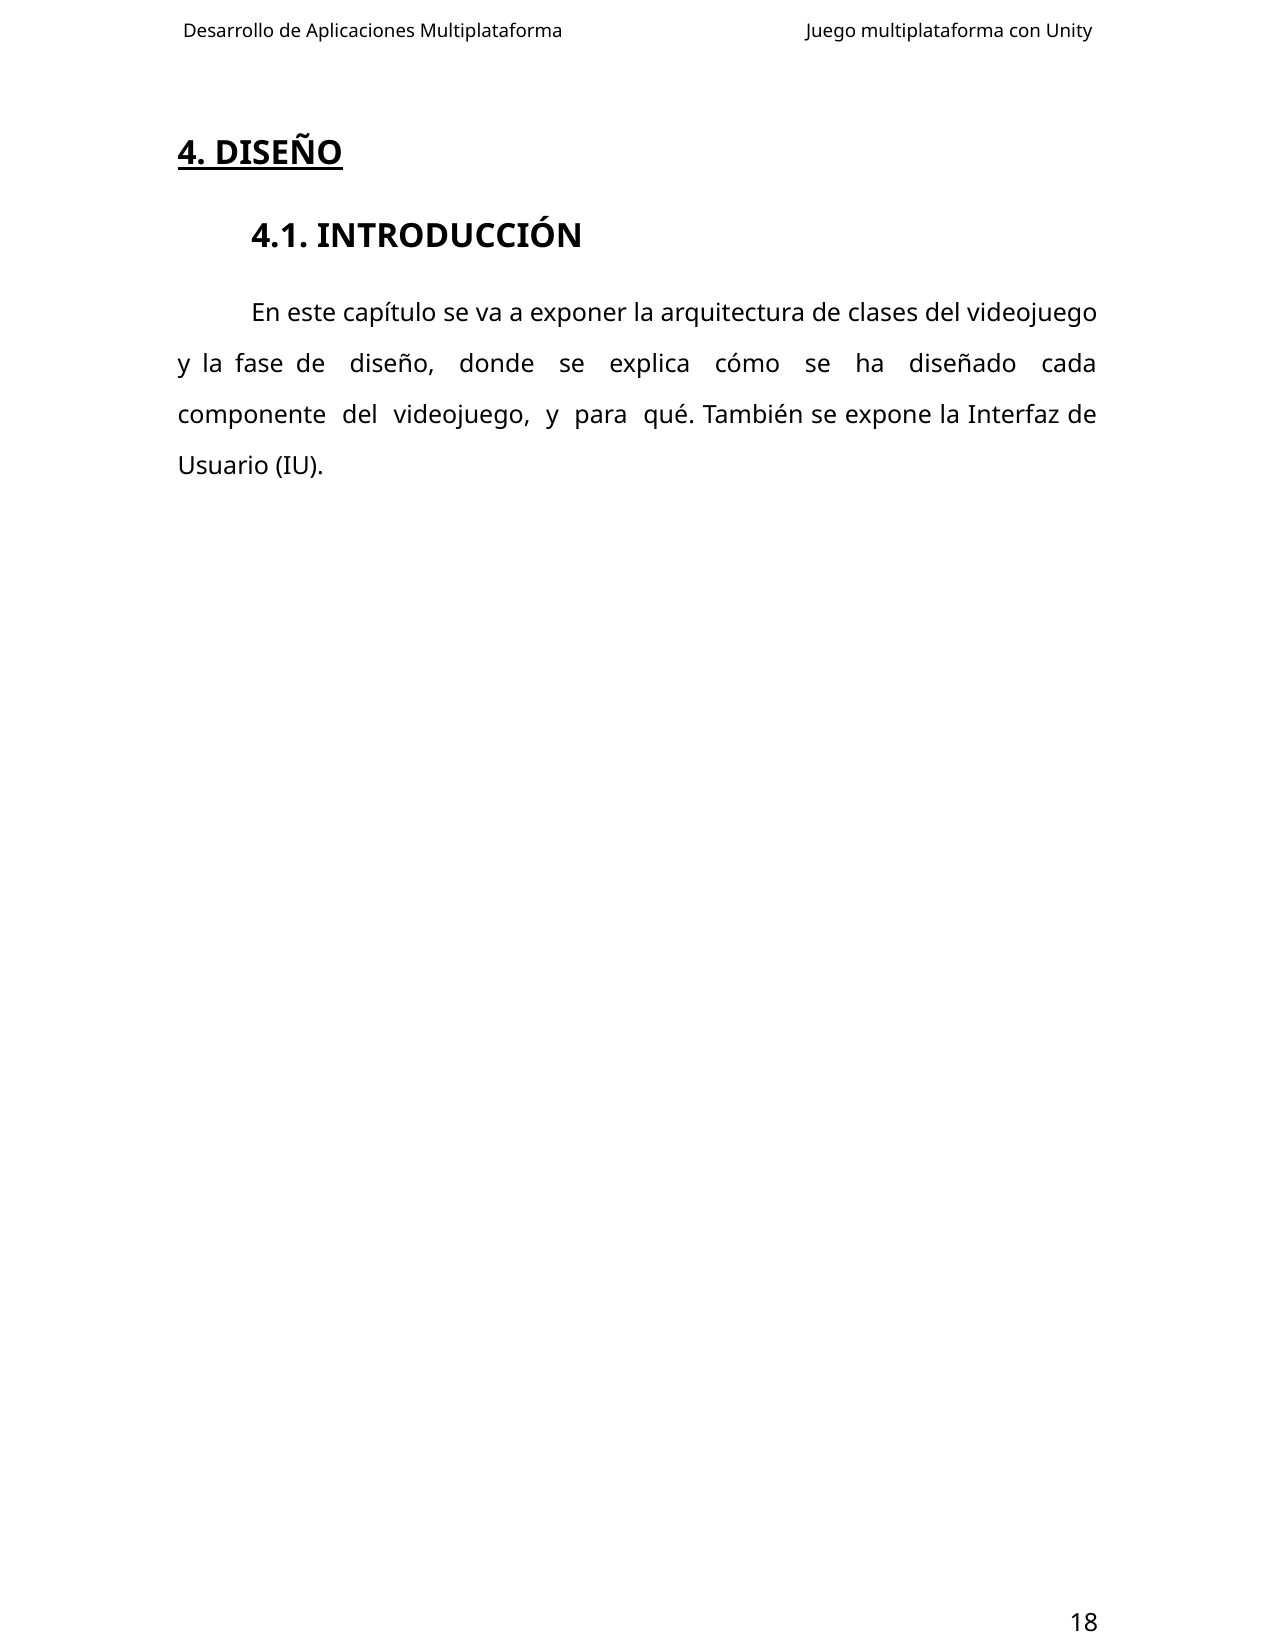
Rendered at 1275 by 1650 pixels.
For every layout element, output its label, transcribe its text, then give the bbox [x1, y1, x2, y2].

text 4. DISEÑO [177, 129, 1098, 174]
text En este capítulo se va a exponer la arquitectura de clases del videojuego y la fase de diseño, donde se explica cómo se ha diseñado cada componente del videojuego, y para qué. También se expone la Interfaz de Usuario (IU). [177, 294, 1098, 482]
text 4.1. INTRODUCCIÓN [177, 212, 1098, 257]
